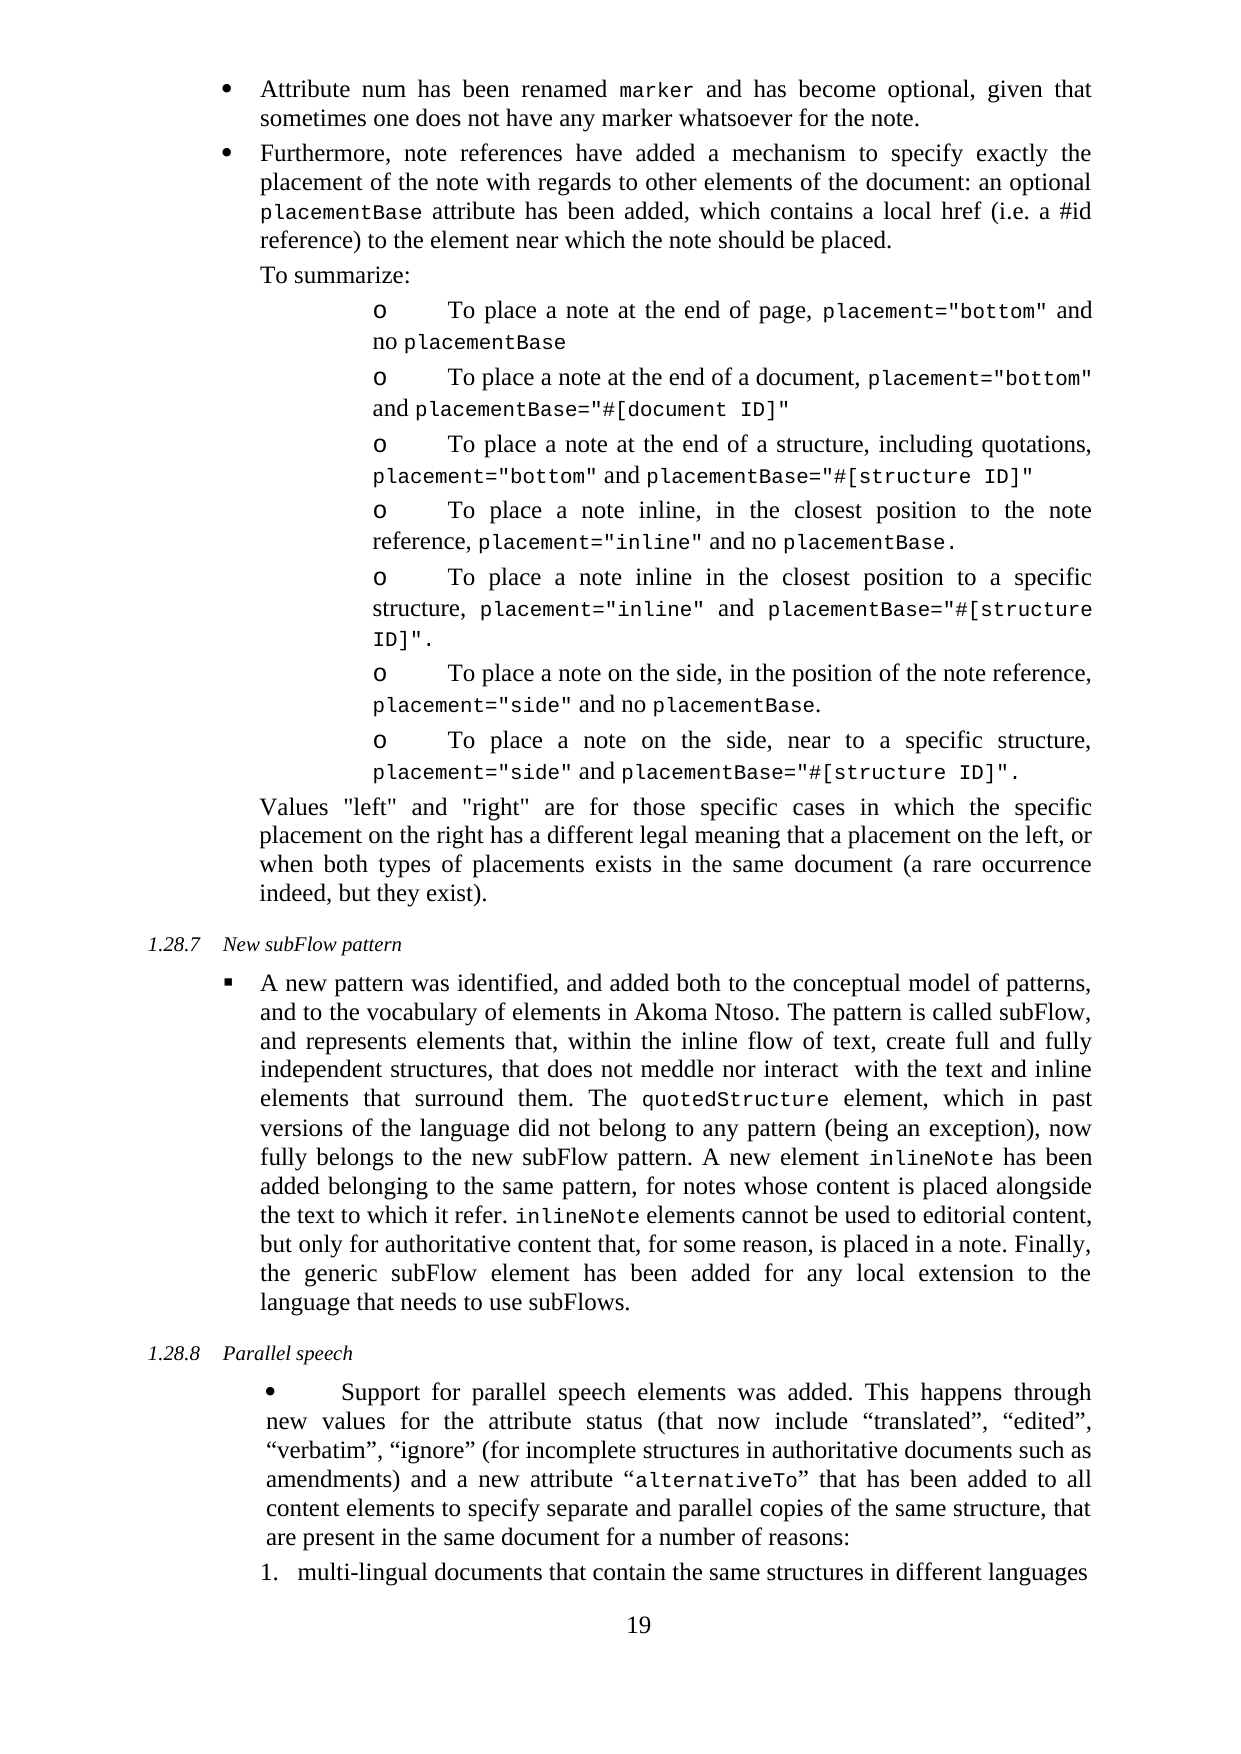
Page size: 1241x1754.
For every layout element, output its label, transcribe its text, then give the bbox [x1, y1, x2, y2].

list Furthermore, note references have added a mechanism to specify exactly the placement of the note with regards to other elements of the document: an optional placementBase attribute has been added, which contains a local href (i.e. a #id reference) to the element near which the note should be placed. [222, 138, 1092, 254]
subtitle New subFlow pattern [148, 932, 1092, 956]
list To place a note at the end of a document, placement="bottom" and placementBase="#[document ID]" [372, 362, 1092, 423]
list To place a note inline in the closest position to a specific structure, placement="inline" and placementBase="#[structure ID]". [372, 562, 1092, 652]
list To place a note on the side, near to a specific structure, placement="side" and placementBase="#[structure ID]". [372, 725, 1092, 786]
list To place a note at the end of page, placement="bottom" and no placementBase [372, 296, 1092, 356]
list To place a note inline, in the closest position to the note reference, placement="inline" and no placementBase. [372, 496, 1092, 556]
text To summarize: [260, 261, 1092, 289]
list To place a note at the end of a structure, including quotations, placement="bottom" and placementBase="#[structure ID]" [372, 429, 1092, 489]
list multi-lingual documents that contain the same structures in different languages [260, 1557, 1092, 1586]
subtitle Parallel speech [148, 1341, 1092, 1365]
list To place a note on the side, in the position of the note reference, placement="side" and no placementBase. [372, 658, 1092, 719]
text Values "left" and "right" are for those specific cases in which the specific placement on the right has a different legal meaning that a placement on the left, or when both types of placements exists in the same document (a rare occurrence indeed, but they exist). [259, 792, 1092, 907]
list A new pattern was identified, and added both to the conceptual model of patterns, and to the vocabulary of elements in Akoma Ntoso. The pattern is called subFlow, and represents elements that, within the inline flow of text, create full and fully independent structures, that does not meddle nor interact with the text and inline elements that surround them. The quotedStructure element, which in past versions of the language did not belong to any pattern (being an exception), now fully belongs to the new subFlow pattern. A new element inlineNote has been added belonging to the same pattern, for notes whose content is placed alongside the text to which it refer. inlineNote elements cannot be used to editorial content, but only for authoritative content that, for some reason, is placed in a note. Finally, the generic subFlow element has been added for any local extension to the language that needs to use subFlows. [222, 968, 1092, 1316]
list Support for parallel speech elements was added. This happens through new values for the attribute status (that now include “translated”, “edited”, “verbatim”, “ignore” (for incomplete structures in authoritative documents such as amendments) and a new attribute “alternativeTo” that has been added to all content elements to specify separate and parallel copies of the same structure, that are present in the same document for a number of reasons: [266, 1377, 1092, 1551]
list Attribute num has been renamed marker and has become optional, given that sometimes one does not have any marker whatsoever for the note. [222, 74, 1092, 132]
